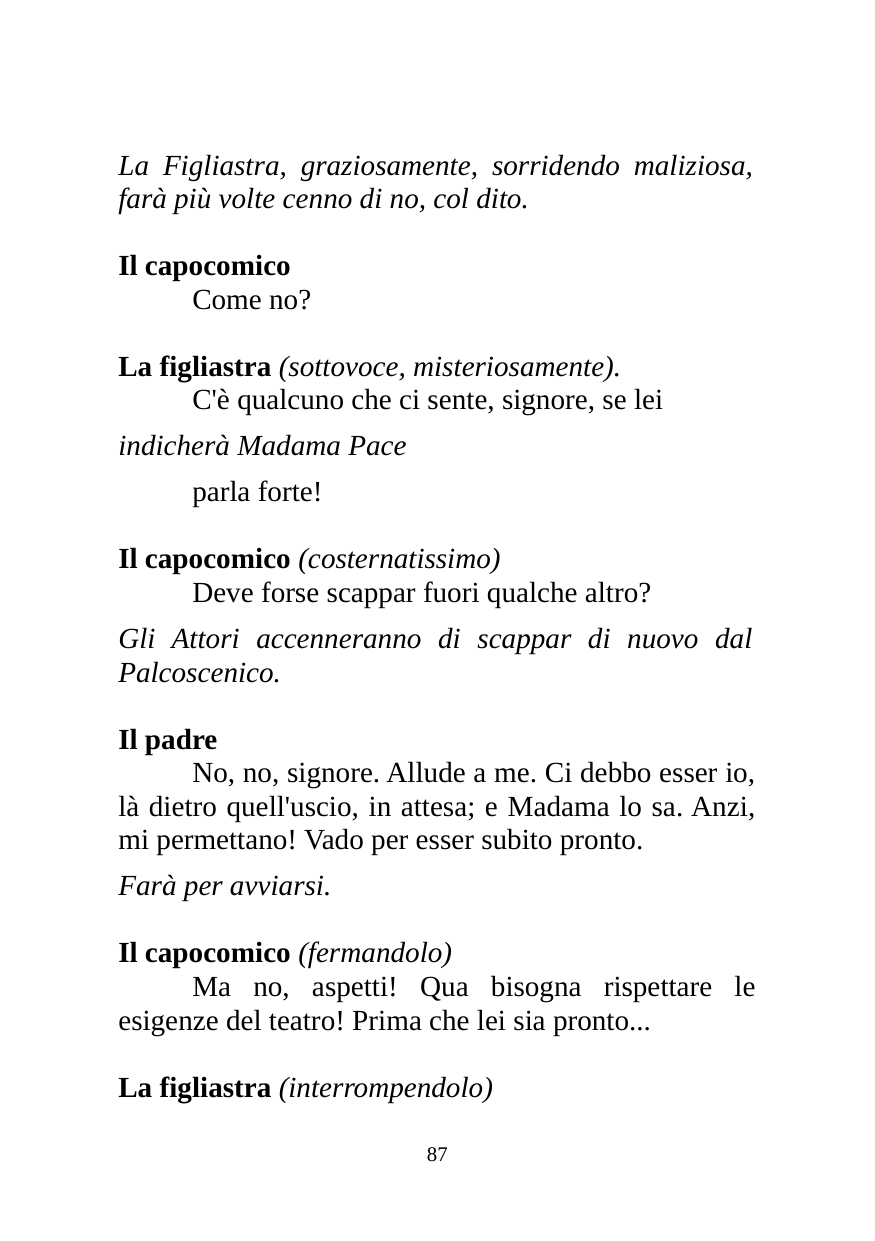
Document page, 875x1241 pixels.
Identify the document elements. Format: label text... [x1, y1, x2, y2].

text Gli Attori accenneranno di scappar di nuovo dal Palcoscenico. [118, 621, 756, 688]
text La figliastra (interrompendolo) [118, 1070, 756, 1103]
text Come no? [118, 282, 756, 315]
text Ma no, aspetti! Qua bisogna rispettare le esigenze del teatro! Prima che lei sia pronto... [118, 969, 756, 1036]
text indicherà Madama Pace [118, 428, 756, 462]
text Farà per avviarsi. [118, 868, 756, 902]
text Il padre [118, 722, 756, 755]
text La Figliastra, graziosamente, sorridendo maliziosa, farà più volte cenno di no, col dito. [118, 148, 756, 215]
text C'è qualcuno che ci sente, signore, se lei [118, 382, 756, 416]
text La figliastra (sottovoce, misteriosamente). [118, 349, 756, 382]
text No, no, signore. Allude a me. Ci debbo esser io, là dietro quell'uscio, in attesa; e Madama lo sa. Anzi, mi permettano! Vado per esser subito pronto. [118, 755, 756, 856]
text parla forte! [118, 474, 756, 508]
text Il capocomico [118, 248, 756, 282]
text Il capocomico (costernatissimo) [118, 542, 756, 575]
text Deve forse scappar fuori qualche altro? [118, 575, 756, 609]
text Il capocomico (fermandolo) [118, 936, 756, 969]
